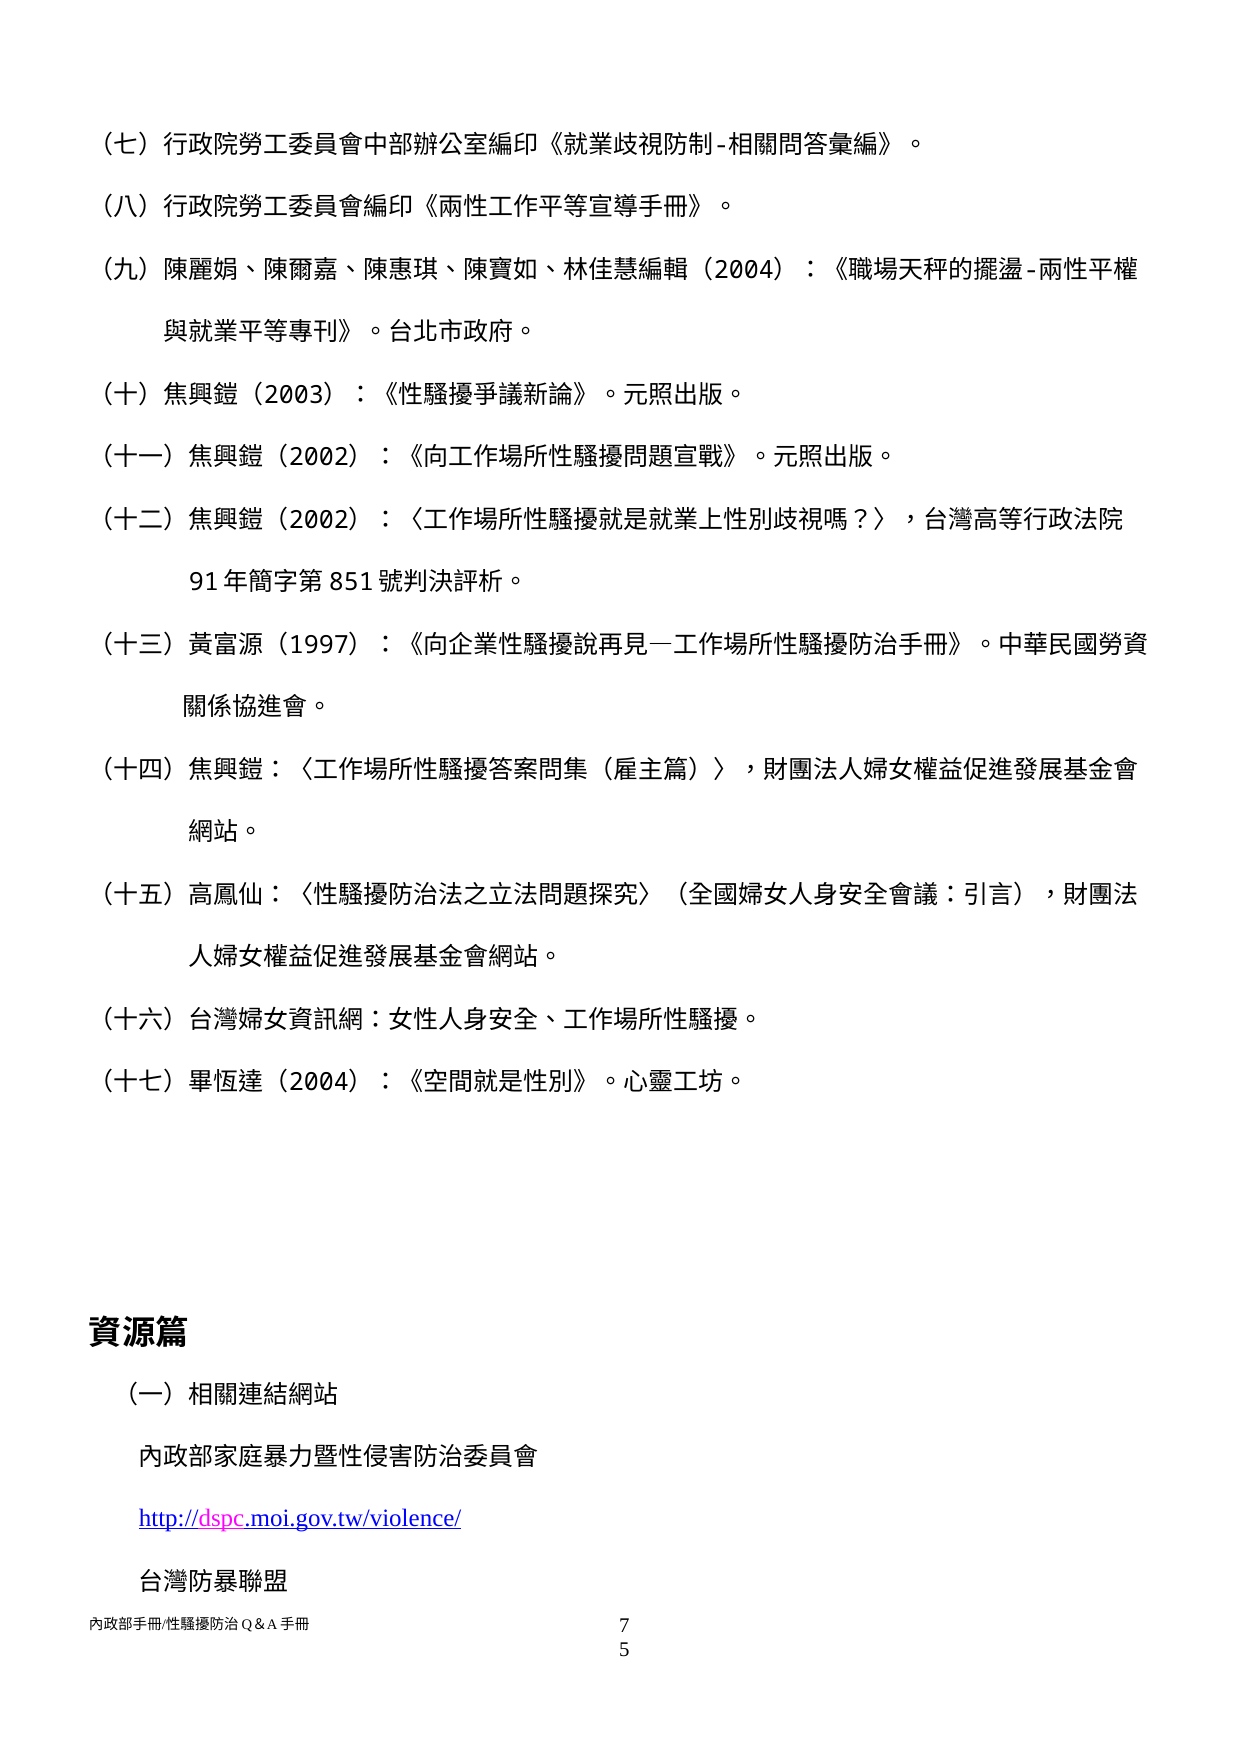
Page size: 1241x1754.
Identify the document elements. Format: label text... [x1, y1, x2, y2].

text （十五）高鳳仙：〈性騷擾防治法之立法問題探究〉（全國婦女人身安全會議：引言），財團法人婦女權益促進發展基金會網站。 [89, 851, 1152, 976]
text 內政部家庭暴力暨性侵害防治委員會 [139, 1413, 1152, 1476]
text （一）相關連結網站 [89, 1351, 1152, 1413]
text （十二）焦興鎧（2002）：〈工作場所性騷擾就是就業上性別歧視嗎？〉，台灣高等行政法院91年簡字第851號判決評析。 [89, 476, 1152, 601]
text 台灣防暴聯盟 [139, 1538, 1152, 1601]
text （十一）焦興鎧（2002）：《向工作場所性騷擾問題宣戰》。元照出版。 [89, 413, 1152, 476]
text （七）行政院勞工委員會中部辦公室編印《就業歧視防制-相關問答彙編》。 [89, 101, 1152, 163]
text http://dspc.moi.gov.tw/violence/ [139, 1476, 1152, 1538]
text （九）陳麗娟、陳爾嘉、陳惠琪、陳寶如、林佳慧編輯（2004）：《職場天秤的擺盪-兩性平權與就業平等專刊》。台北市政府。 [89, 226, 1152, 351]
text （十四）焦興鎧：〈工作場所性騷擾答案問集（雇主篇）〉，財團法人婦女權益促進發展基金會網站。 [89, 726, 1152, 851]
text 資源篇 [89, 1288, 1152, 1351]
text （十三）黃富源（1997）：《向企業性騷擾說再見—工作場所性騷擾防治手冊》。中華民國勞資關係協進會。 [89, 601, 1152, 726]
text （十）焦興鎧（2003）：《性騷擾爭議新論》。元照出版。 [89, 351, 1152, 413]
text （十六）台灣婦女資訊網：女性人身安全、工作場所性騷擾。 [89, 976, 1152, 1038]
text （十七）畢恆達（2004）：《空間就是性別》。心靈工坊。 [89, 1038, 1152, 1101]
text （八）行政院勞工委員會編印《兩性工作平等宣導手冊》。 [89, 163, 1152, 226]
